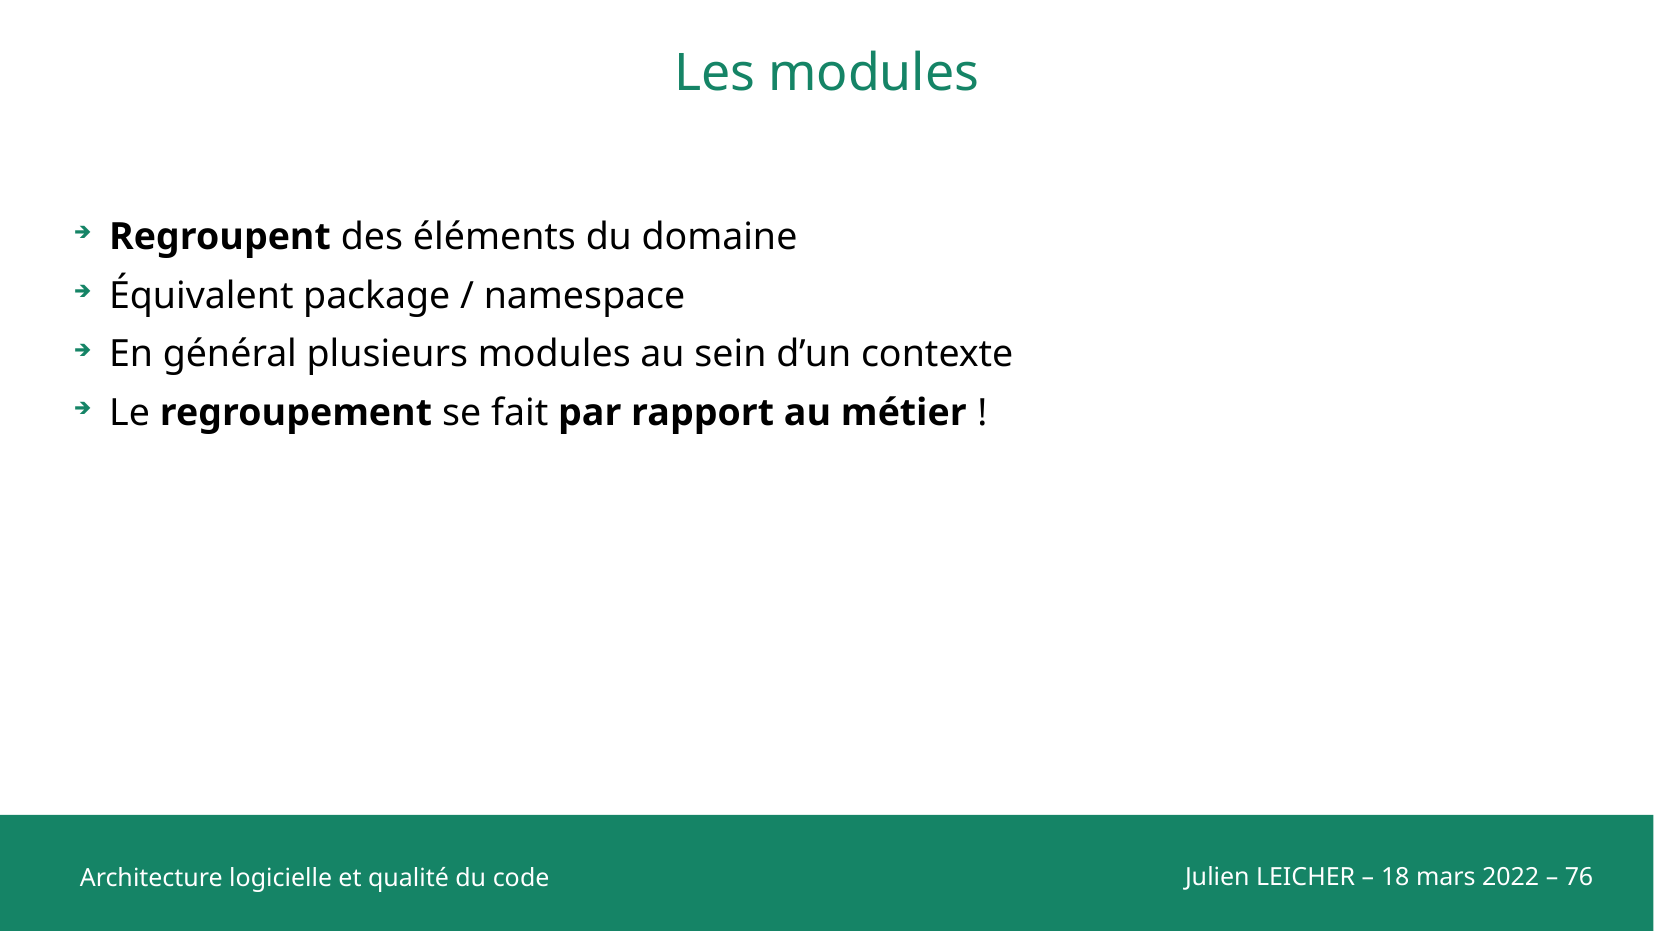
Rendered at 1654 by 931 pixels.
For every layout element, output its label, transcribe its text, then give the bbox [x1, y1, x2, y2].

text_box Regroupent des éléments du domaine Équivalent package / namespace En général plusieurs modules au sein d’un contexte Le regroupement se fait par rapport au métier ! [59, 194, 1595, 678]
text_box Architecture logicielle et qualité du code [64, 852, 798, 898]
text_box Les modules [0, 27, 1654, 113]
text_box Julien LEICHER – 18 mars 2022 – <number> [0, 814, 1654, 931]
